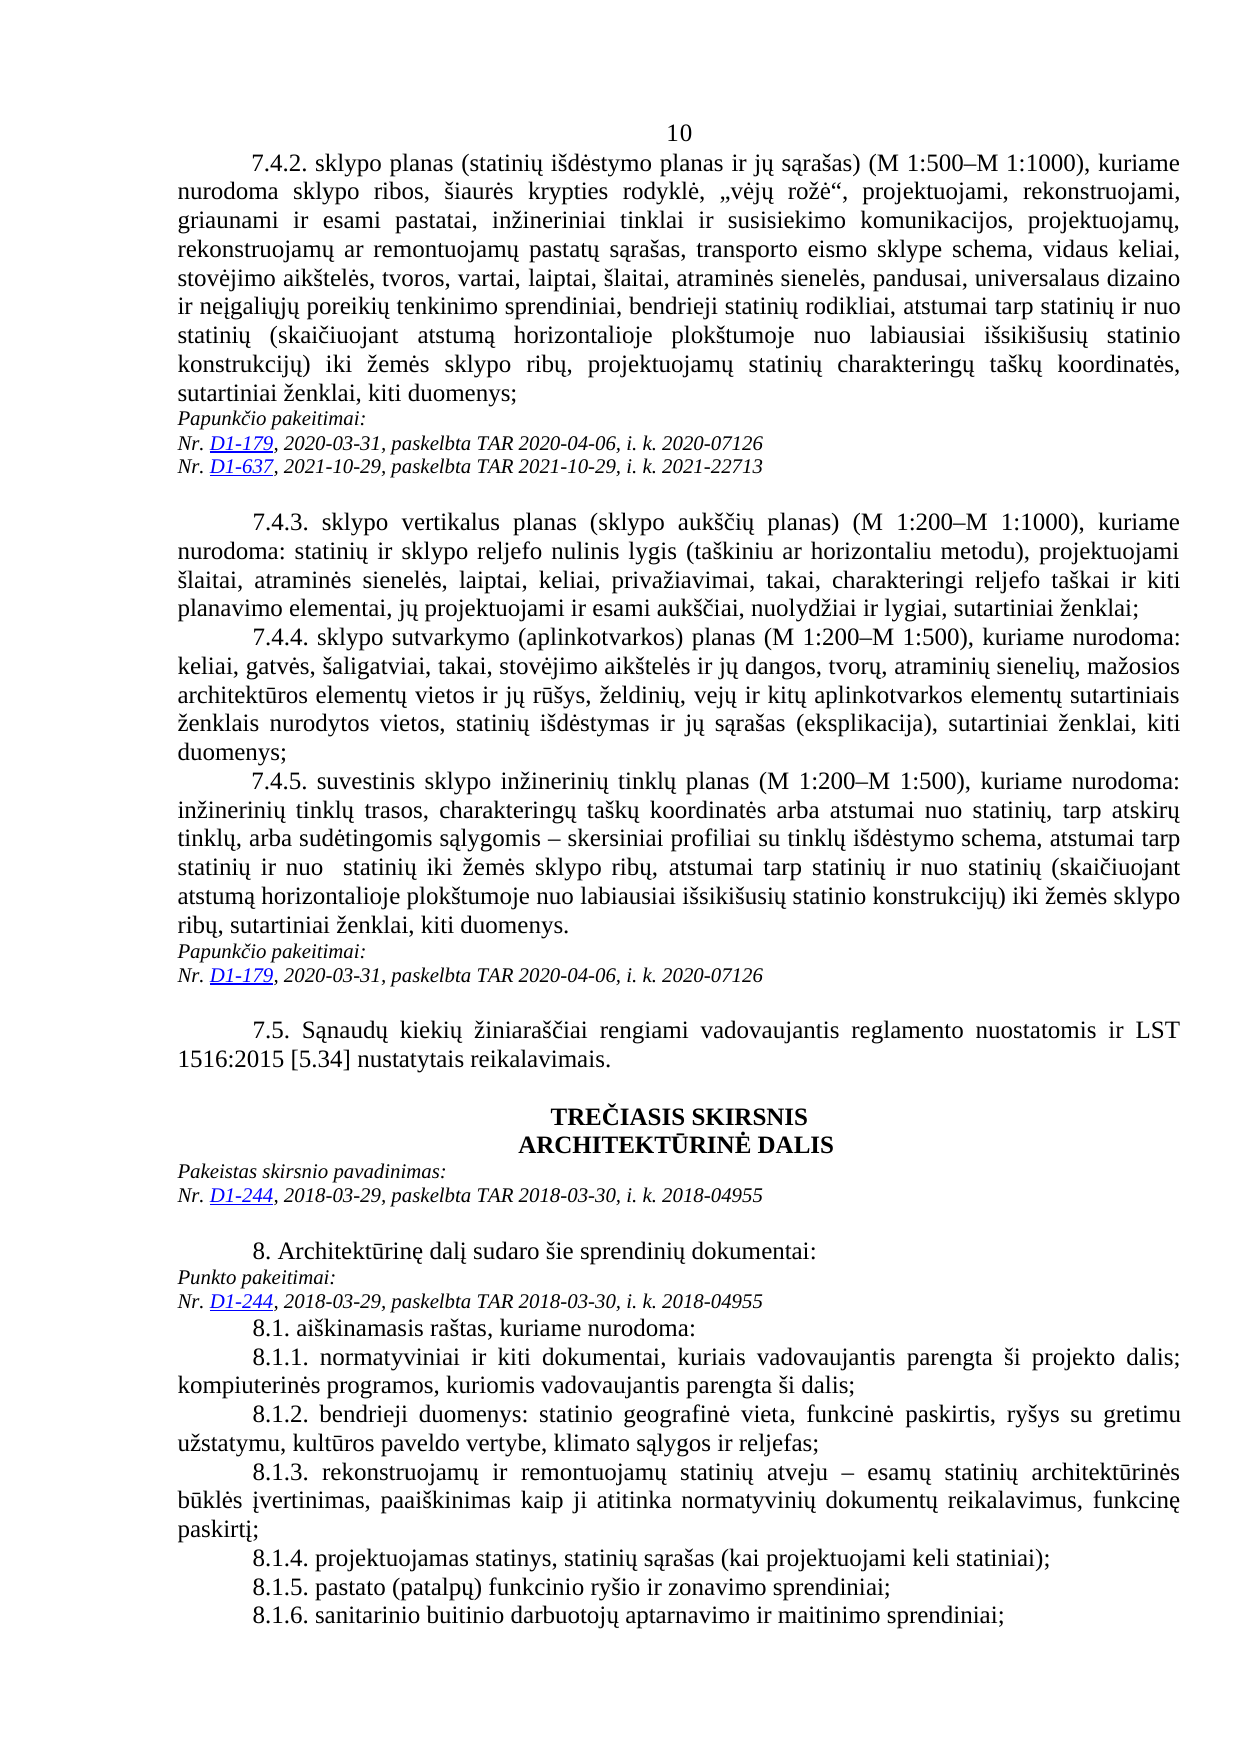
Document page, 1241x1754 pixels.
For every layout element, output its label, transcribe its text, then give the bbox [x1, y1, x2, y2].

text 7.4.5. suvestinis sklypo inžinerinių tinklų planas (M 1:200–M 1:500), kuriame nurodoma: inžinerinių tinklų trasos, charakteringų taškų koordinatės arba atstumai nuo statinių, tarp atskirų tinklų, arba sudėtingomis sąlygomis – skersiniai profiliai su tinklų išdėstymo schema, atstumai tarp statinių ir nuo statinių iki žemės sklypo ribų, atstumai tarp statinių ir nuo statinių (skaičiuojant atstumą horizontalioje plokštumoje nuo labiausiai išsikišusių statinio konstrukcijų) iki žemės sklypo ribų, sutartiniai ženklai, kiti duomenys. [177, 766, 1181, 938]
text Nr. D1-244, 2018-03-29, paskelbta TAR 2018-03-30, i. k. 2018-04955 [177, 1183, 1181, 1207]
text 8.1.6. sanitarinio buitinio darbuotojų aptarnavimo ir maitinimo sprendiniai; [177, 1600, 1181, 1629]
text Punkto pakeitimai: [177, 1265, 1181, 1289]
text 7.4.3. sklypo vertikalus planas (sklypo aukščių planas) (M 1:200–M 1:1000), kuriame nurodoma: statinių ir sklypo reljefo nulinis lygis (taškiniu ar horizontaliu metodu), projektuojami šlaitai, atraminės sienelės, laiptai, keliai, privažiavimai, takai, charakteringi reljefo taškai ir kiti planavimo elementai, jų projektuojami ir esami aukščiai, nuolydžiai ir lygiai, sutartiniai ženklai; [177, 507, 1181, 622]
text Nr. D1-179, 2020-03-31, paskelbta TAR 2020-04-06, i. k. 2020-07126 [177, 963, 1181, 987]
text 7.5. Sąnaudų kiekių žiniaraščiai rengiami vadovaujantis reglamento nuostatomis ir LST 1516:2015 [5.34] nustatytais reikalavimais. [177, 1015, 1181, 1073]
text 8.1.1. normatyviniai ir kiti dokumentai, kuriais vadovaujantis parengta ši projekto dalis; kompiuterinės programos, kuriomis vadovaujantis parengta ši dalis; [177, 1342, 1181, 1399]
text Papunkčio pakeitimai: [177, 406, 1181, 430]
text 7.4.4. sklypo sutvarkymo (aplinkotvarkos) planas (M 1:200–M 1:500), kuriame nurodoma: keliai, gatvės, šaligatviai, takai, stovėjimo aikštelės ir jų dangos, tvorų, atraminių sienelių, mažosios architektūros elementų vietos ir jų rūšys, želdinių, vejų ir kitų aplinkotvarkos elementų sutartiniais ženklais nurodytos vietos, statinių išdėstymas ir jų sąrašas (eksplikacija), sutartiniai ženklai, kiti duomenys; [177, 622, 1181, 766]
text Nr. D1-244, 2018-03-29, paskelbta TAR 2018-03-30, i. k. 2018-04955 [177, 1289, 1181, 1313]
text ARCHITEKTŪRINĖ DALIS [177, 1130, 1181, 1159]
text Nr. D1-637, 2021-10-29, paskelbta TAR 2021-10-29, i. k. 2021-22713 [177, 454, 1181, 478]
text 8. Architektūrinę dalį sudaro šie sprendinių dokumentai: [177, 1236, 1181, 1265]
text 8.1.2. bendrieji duomenys: statinio geografinė vieta, funkcinė paskirtis, ryšys su gretimu užstatymu, kultūros paveldo vertybe, klimato sąlygos ir reljefas; [177, 1399, 1181, 1457]
text Pakeistas skirsnio pavadinimas: [177, 1159, 1181, 1183]
text TREČIASIS SKIRSNIS [177, 1102, 1181, 1130]
text 7.4.2. sklypo planas (statinių išdėstymo planas ir jų sąrašas) (M 1:500–M 1:1000), kuriame nurodoma sklypo ribos, šiaurės krypties rodyklė, „vėjų rožė“, projektuojami, rekonstruojami, griaunami ir esami pastatai, inžineriniai tinklai ir susisiekimo komunikacijos, projektuojamų, rekonstruojamų ar remontuojamų pastatų sąrašas, transporto eismo sklype schema, vidaus keliai, stovėjimo aikštelės, tvoros, vartai, laiptai, šlaitai, atraminės sienelės, pandusai, universalaus dizaino ir neįgaliųjų poreikių tenkinimo sprendiniai, bendrieji statinių rodikliai, atstumai tarp statinių ir nuo statinių (skaičiuojant atstumą horizontalioje plokštumoje nuo labiausiai išsikišusių statinio konstrukcijų) iki žemės sklypo ribų, projektuojamų statinių charakteringų taškų koordinatės, sutartiniai ženklai, kiti duomenys; [177, 148, 1181, 406]
text Nr. D1-179, 2020-03-31, paskelbta TAR 2020-04-06, i. k. 2020-07126 [177, 430, 1181, 454]
text 8.1. aiškinamasis raštas, kuriame nurodoma: [177, 1313, 1181, 1342]
text 8.1.5. pastato (patalpų) funkcinio ryšio ir zonavimo sprendiniai; [177, 1572, 1181, 1600]
text 8.1.3. rekonstruojamų ir remontuojamų statinių atveju – esamų statinių architektūrinės būklės įvertinimas, paaiškinimas kaip ji atitinka normatyvinių dokumentų reikalavimus, funkcinę paskirtį; [177, 1457, 1181, 1543]
text Papunkčio pakeitimai: [177, 938, 1181, 963]
text 8.1.4. projektuojamas statinys, statinių sąrašas (kai projektuojami keli statiniai); [177, 1543, 1181, 1572]
